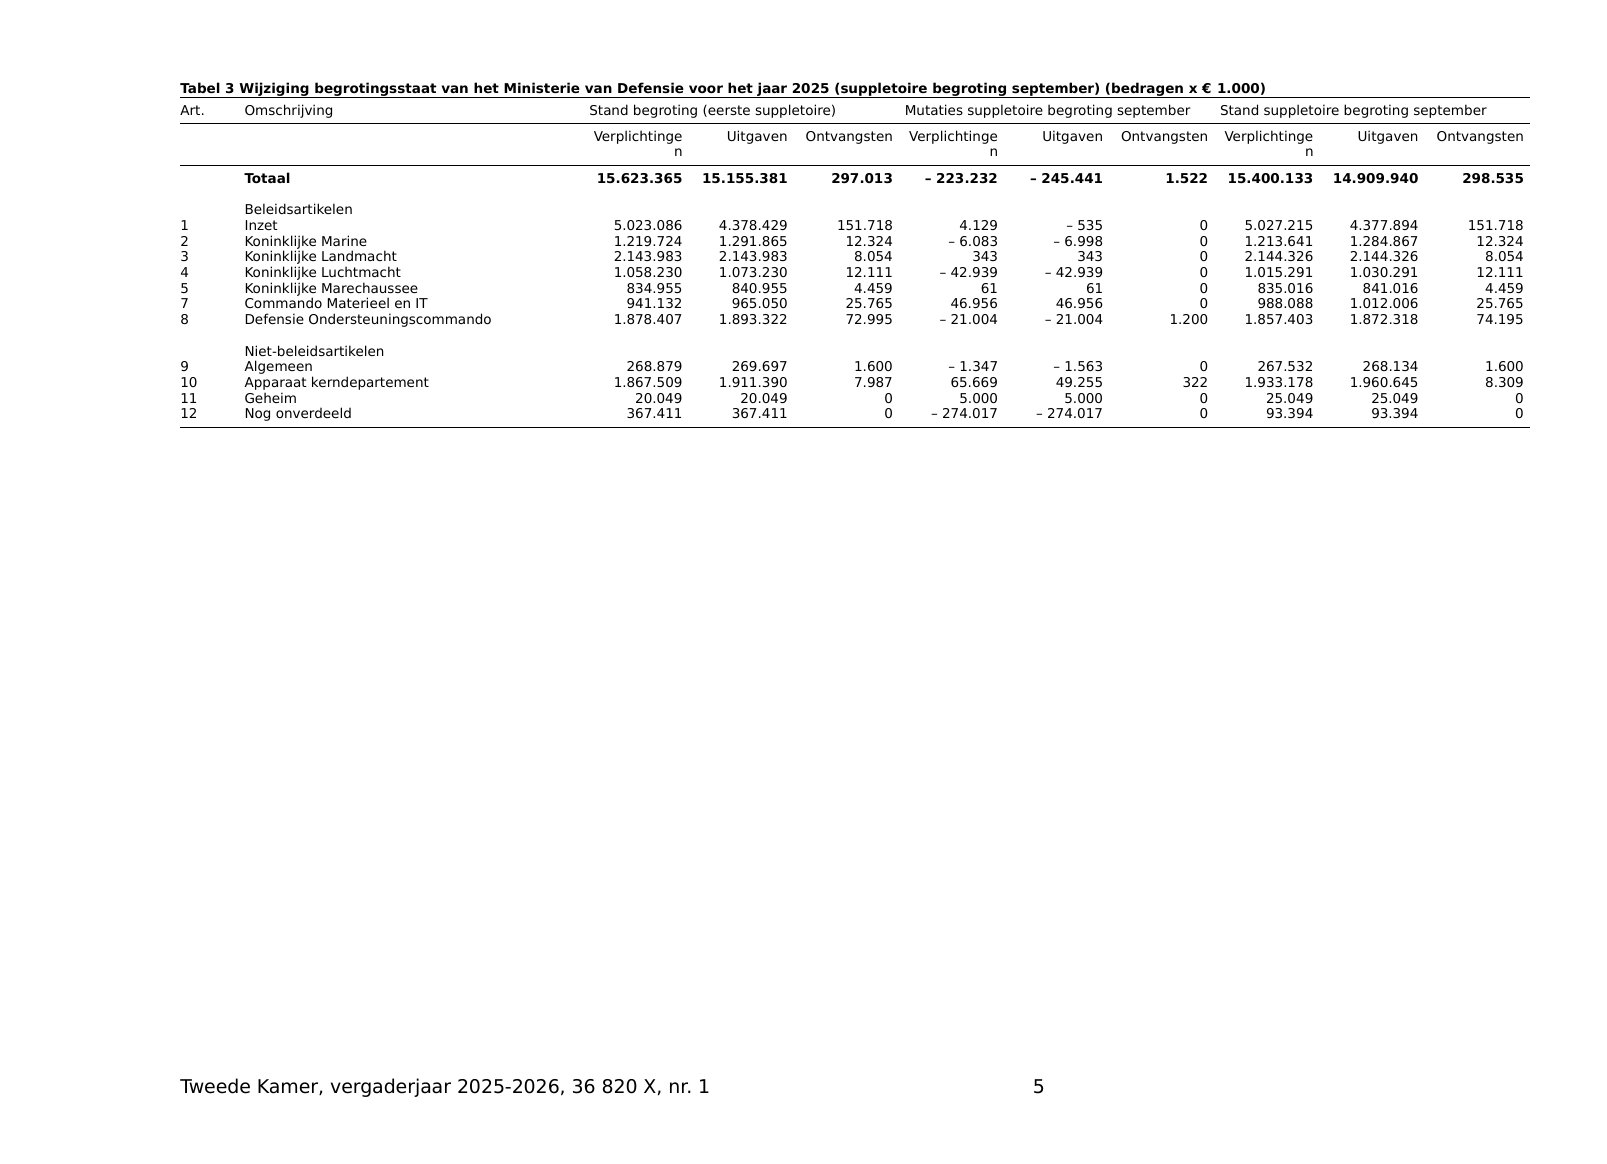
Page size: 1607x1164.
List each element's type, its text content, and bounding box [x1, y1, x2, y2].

table_cell [180, 186, 238, 202]
table_cell [1424, 344, 1529, 359]
table_cell – 42.939 [1004, 265, 1109, 281]
table_cell 4.459 [1424, 281, 1529, 296]
table_cell 1.213.641 [1214, 233, 1319, 249]
table_cell 0 [1109, 218, 1214, 233]
table_cell 941.132 [583, 296, 688, 312]
table_cell [239, 124, 583, 165]
table_cell 4.378.429 [688, 218, 793, 233]
table_cell 1.522 [1109, 166, 1214, 186]
table_cell 7 [180, 296, 238, 312]
table_cell 15.623.365 [583, 166, 688, 186]
table_cell 5 [180, 281, 238, 296]
table_cell 11 [180, 391, 238, 406]
table_cell – 274.017 [899, 406, 1004, 427]
table_cell 0 [1109, 249, 1214, 265]
table_cell [793, 202, 898, 218]
table_cell 834.955 [583, 281, 688, 296]
table_cell 367.411 [688, 406, 793, 427]
table_cell [180, 344, 238, 359]
table_cell [1004, 186, 1109, 202]
table_cell [1214, 202, 1319, 218]
table_cell [1319, 328, 1424, 343]
table_cell Niet-beleidsartikelen [239, 344, 583, 359]
table_cell [688, 344, 793, 359]
table_cell 65.669 [899, 375, 1004, 391]
table_cell 12.111 [793, 265, 898, 281]
table_cell Ontvangsten [1424, 124, 1529, 165]
table_cell 1.073.230 [688, 265, 793, 281]
table_cell 20.049 [583, 391, 688, 406]
table_cell [1109, 202, 1214, 218]
table_cell [793, 344, 898, 359]
table_cell Commando Materieel en IT [239, 296, 583, 312]
table_cell 4.129 [899, 218, 1004, 233]
table_cell 1.911.390 [688, 375, 793, 391]
table_cell 4.459 [793, 281, 898, 296]
table_cell 988.088 [1214, 296, 1319, 312]
table_cell [688, 186, 793, 202]
table_cell [1319, 202, 1424, 218]
table_cell – 1.563 [1004, 359, 1109, 375]
table_cell 12 [180, 406, 238, 427]
table_cell [180, 166, 238, 186]
table_cell 1.058.230 [583, 265, 688, 281]
table_cell 25.765 [793, 296, 898, 312]
table_cell – 223.232 [899, 166, 1004, 186]
table_cell 151.718 [793, 218, 898, 233]
table_cell 2 [180, 233, 238, 249]
table_cell 2.143.983 [583, 249, 688, 265]
table_cell [688, 328, 793, 343]
table_cell Stand begroting (eerste suppletoire) [583, 98, 898, 123]
table_cell [793, 186, 898, 202]
table_cell 12.111 [1424, 265, 1529, 281]
table_cell 0 [1109, 265, 1214, 281]
table_cell 0 [1109, 359, 1214, 375]
table_cell 2.144.326 [1214, 249, 1319, 265]
table_cell 25.765 [1424, 296, 1529, 312]
table_cell Apparaat kerndepartement [239, 375, 583, 391]
table_cell 61 [1004, 281, 1109, 296]
table_cell 8.309 [1424, 375, 1529, 391]
table_cell Defensie Ondersteuningscommando [239, 312, 583, 328]
table_cell [1109, 328, 1214, 343]
table_cell 841.016 [1319, 281, 1424, 296]
table_cell 269.697 [688, 359, 793, 375]
table_cell 61 [899, 281, 1004, 296]
table_cell Geheim [239, 391, 583, 406]
table_cell [1004, 328, 1109, 343]
table_cell [239, 186, 583, 202]
table_cell 72.995 [793, 312, 898, 328]
table_cell [1424, 202, 1529, 218]
table_cell – 21.004 [899, 312, 1004, 328]
table_cell 322 [1109, 375, 1214, 391]
table_cell 0 [793, 406, 898, 427]
table_cell [688, 202, 793, 218]
table_cell 0 [1109, 406, 1214, 427]
table_cell Omschrijving [239, 98, 583, 123]
table_cell [583, 344, 688, 359]
table_cell – 535 [1004, 218, 1109, 233]
table_cell 1.933.178 [1214, 375, 1319, 391]
table_cell 4 [180, 265, 238, 281]
table_cell [239, 328, 583, 343]
table_cell [1424, 186, 1529, 202]
table_cell Art. [180, 98, 238, 123]
table_cell 1.284.867 [1319, 233, 1424, 249]
table_cell 2.143.983 [688, 249, 793, 265]
table_cell 10 [180, 375, 238, 391]
table_cell 151.718 [1424, 218, 1529, 233]
table_cell 5.023.086 [583, 218, 688, 233]
table_cell 8.054 [1424, 249, 1529, 265]
table_cell 840.955 [688, 281, 793, 296]
table_cell 8 [180, 312, 238, 328]
table_cell 12.324 [793, 233, 898, 249]
table_cell 0 [793, 391, 898, 406]
table_cell 0 [1109, 233, 1214, 249]
table_cell Verplichtingen [1214, 124, 1319, 165]
table_cell [1319, 186, 1424, 202]
table_cell 298.535 [1424, 166, 1529, 186]
table_cell 1.200 [1109, 312, 1214, 328]
table_cell 1.857.403 [1214, 312, 1319, 328]
table_cell [180, 328, 238, 343]
table_cell Algemeen [239, 359, 583, 375]
table_cell Koninklijke Marine [239, 233, 583, 249]
table_cell [1214, 328, 1319, 343]
table_cell 1.600 [1424, 359, 1529, 375]
table_cell 1.893.322 [688, 312, 793, 328]
table_cell 268.879 [583, 359, 688, 375]
table_cell 367.411 [583, 406, 688, 427]
table_cell 3 [180, 249, 238, 265]
table_cell – 42.939 [899, 265, 1004, 281]
table_cell [1214, 186, 1319, 202]
table_cell Totaal [239, 166, 583, 186]
table_cell 15.155.381 [688, 166, 793, 186]
table_cell Verplichtingen [583, 124, 688, 165]
table_cell 8.054 [793, 249, 898, 265]
table_cell 1.878.407 [583, 312, 688, 328]
table_cell [1319, 344, 1424, 359]
table_cell 20.049 [688, 391, 793, 406]
table_cell 1.872.318 [1319, 312, 1424, 328]
table_cell Koninklijke Landmacht [239, 249, 583, 265]
table_cell Nog onverdeeld [239, 406, 583, 427]
table_cell 835.016 [1214, 281, 1319, 296]
table_cell 1.867.509 [583, 375, 688, 391]
table_cell Verplichtingen [899, 124, 1004, 165]
table_cell [583, 202, 688, 218]
table_cell 0 [1109, 391, 1214, 406]
table_cell [899, 202, 1004, 218]
table_cell [793, 328, 898, 343]
table_cell 0 [1109, 296, 1214, 312]
table_cell 0 [1424, 391, 1529, 406]
table_cell – 6.083 [899, 233, 1004, 249]
table_cell 1.030.291 [1319, 265, 1424, 281]
table_cell 343 [1004, 249, 1109, 265]
table_cell – 6.998 [1004, 233, 1109, 249]
table_cell 1.012.006 [1319, 296, 1424, 312]
table_cell 267.532 [1214, 359, 1319, 375]
table_cell [1004, 344, 1109, 359]
table_cell – 1.347 [899, 359, 1004, 375]
table_cell 74.195 [1424, 312, 1529, 328]
table_cell Koninklijke Luchtmacht [239, 265, 583, 281]
table_cell 46.956 [1004, 296, 1109, 312]
table_cell 25.049 [1214, 391, 1319, 406]
table_cell [180, 124, 238, 165]
table_cell 12.324 [1424, 233, 1529, 249]
table_cell 49.255 [1004, 375, 1109, 391]
table_cell Stand suppletoire begroting september [1214, 98, 1529, 123]
table_cell Uitgaven [1004, 124, 1109, 165]
table_cell 7.987 [793, 375, 898, 391]
table_cell 14.909.940 [1319, 166, 1424, 186]
table_cell 0 [1109, 281, 1214, 296]
table_cell 93.394 [1214, 406, 1319, 427]
table_cell 1.960.645 [1319, 375, 1424, 391]
table_cell [180, 202, 238, 218]
table_cell 5.000 [1004, 391, 1109, 406]
table_cell [899, 344, 1004, 359]
table_cell [583, 186, 688, 202]
table_cell 5.000 [899, 391, 1004, 406]
table_cell Ontvangsten [1109, 124, 1214, 165]
table_cell – 274.017 [1004, 406, 1109, 427]
table_cell 25.049 [1319, 391, 1424, 406]
table_cell 5.027.215 [1214, 218, 1319, 233]
table_cell Koninklijke Marechaussee [239, 281, 583, 296]
table_header Tabel 3 Wijziging begrotingsstaat van het Ministerie van Defensie voor het jaar 2025 (suppletoire begroting september) (bedragen x € 1.000) [180, 81, 1529, 97]
table_cell [1004, 202, 1109, 218]
table_cell 1.015.291 [1214, 265, 1319, 281]
table_cell – 245.441 [1004, 166, 1109, 186]
table_cell [1109, 344, 1214, 359]
table_cell 965.050 [688, 296, 793, 312]
table_cell [583, 328, 688, 343]
table_cell [1214, 344, 1319, 359]
table_cell 1.291.865 [688, 233, 793, 249]
table_cell 46.956 [899, 296, 1004, 312]
table_cell 4.377.894 [1319, 218, 1424, 233]
table_cell 297.013 [793, 166, 898, 186]
table_cell Mutaties suppletoire begroting september [899, 98, 1214, 123]
table_cell 1 [180, 218, 238, 233]
table_cell 2.144.326 [1319, 249, 1424, 265]
table_cell 0 [1424, 406, 1529, 427]
table_cell Beleidsartikelen [239, 202, 583, 218]
table_cell Uitgaven [688, 124, 793, 165]
table_cell – 21.004 [1004, 312, 1109, 328]
table_cell 93.394 [1319, 406, 1424, 427]
table_cell [1424, 328, 1529, 343]
table_cell 343 [899, 249, 1004, 265]
table_cell 9 [180, 359, 238, 375]
table_cell 1.219.724 [583, 233, 688, 249]
table_cell Ontvangsten [793, 124, 898, 165]
table_cell [899, 186, 1004, 202]
table_cell 1.600 [793, 359, 898, 375]
table_cell Inzet [239, 218, 583, 233]
table_cell 15.400.133 [1214, 166, 1319, 186]
table_cell 268.134 [1319, 359, 1424, 375]
table_cell [1109, 186, 1214, 202]
table_cell Uitgaven [1319, 124, 1424, 165]
table_cell [899, 328, 1004, 343]
